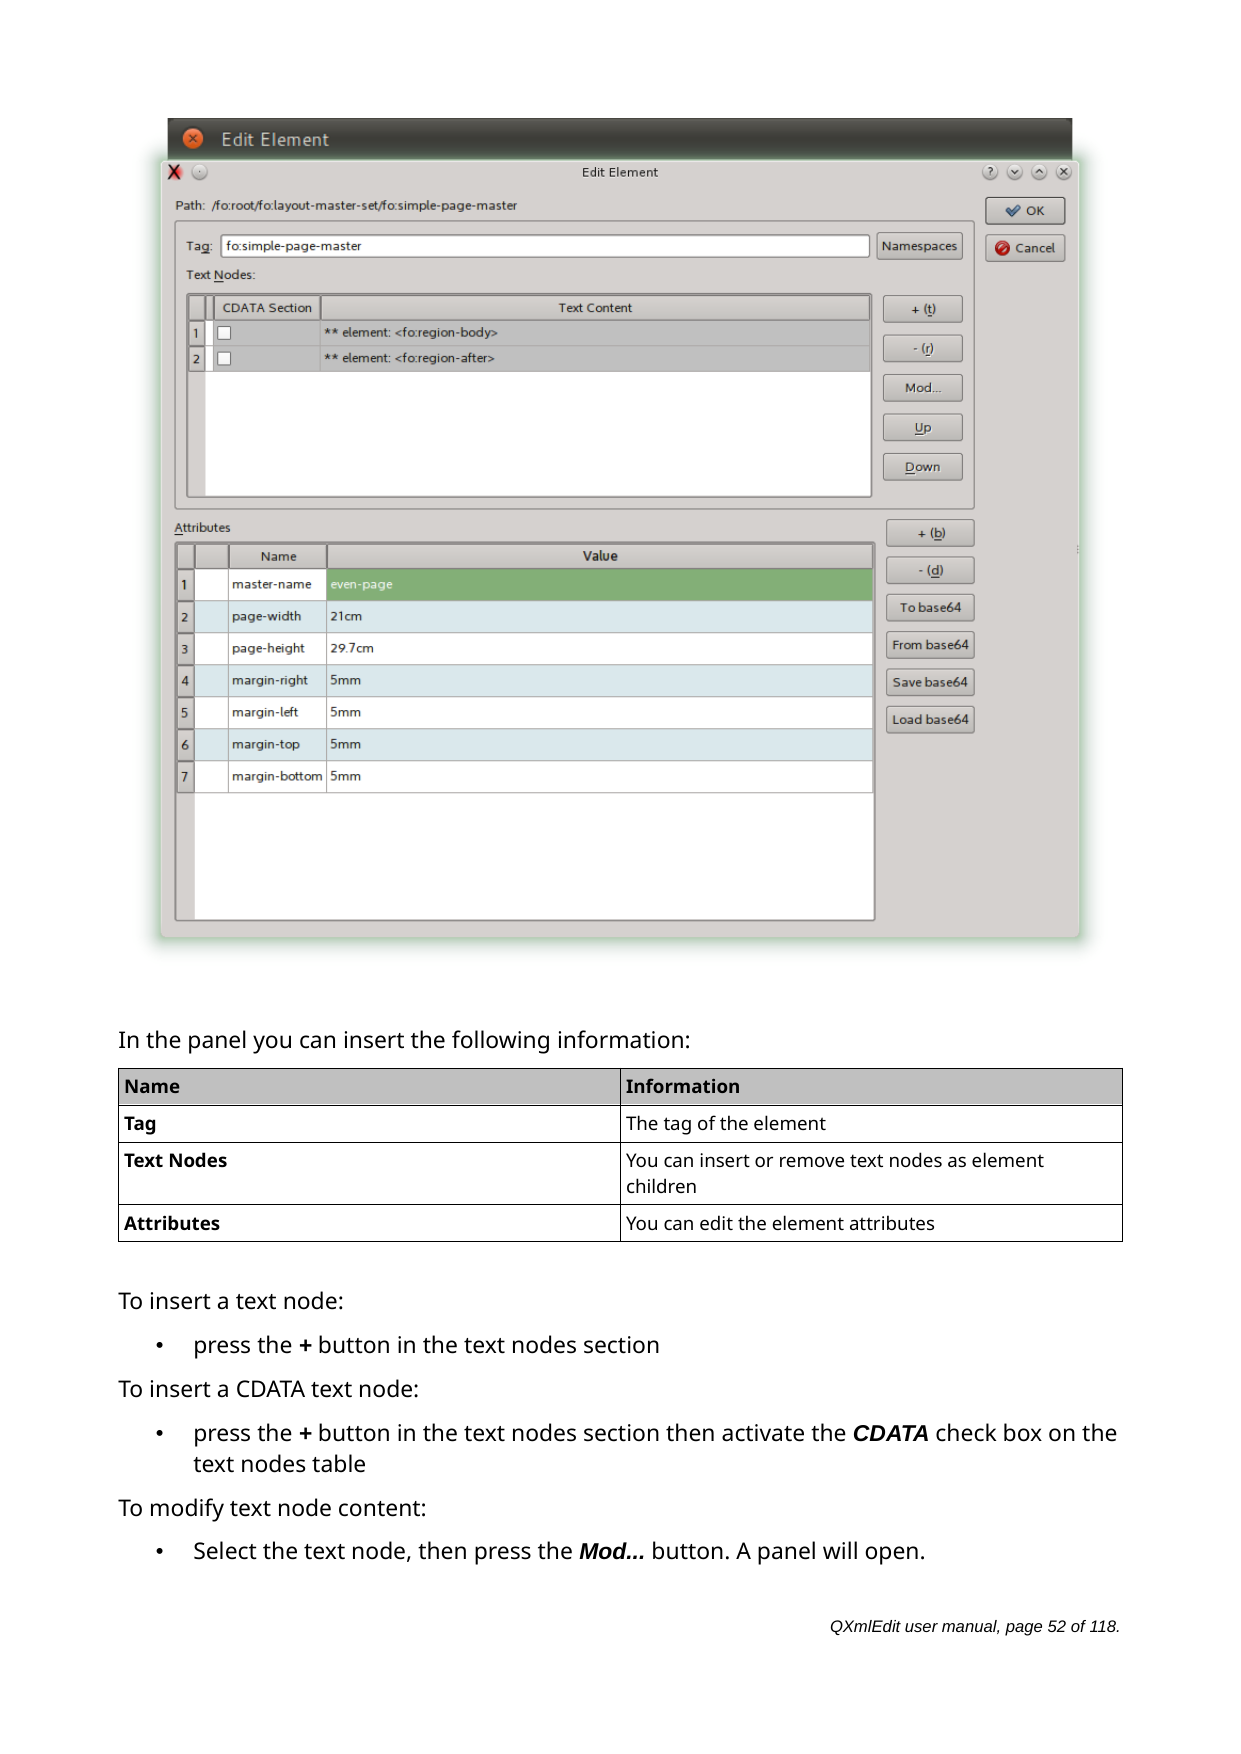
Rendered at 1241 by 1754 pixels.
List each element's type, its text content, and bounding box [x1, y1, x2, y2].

list press the + button in the text nodes section [156, 1329, 1122, 1360]
table_header Information [621, 1069, 1122, 1104]
table_cell The tag of the element [621, 1106, 1122, 1142]
table_cell Text Nodes [119, 1143, 620, 1204]
table_cell Tag [119, 1106, 620, 1142]
text To insert a CDATA text node: [118, 1373, 1122, 1404]
text To insert a text node: [118, 1285, 1122, 1316]
list press the + button in the text nodes section then activate the CDATA check box on the text nodes table [156, 1416, 1122, 1479]
table_cell You can edit the element attributes [621, 1205, 1122, 1241]
text In the panel you can insert the following information: [118, 1024, 1122, 1055]
picture [118, 118, 1122, 980]
table_header Name [119, 1069, 620, 1104]
table_cell Attributes [119, 1205, 620, 1241]
list Select the text node, then press the Mod... button. A panel will open. [156, 1535, 1122, 1566]
table_cell You can insert or remove text nodes as element children [621, 1143, 1122, 1204]
text To modify text node content: [118, 1491, 1122, 1523]
